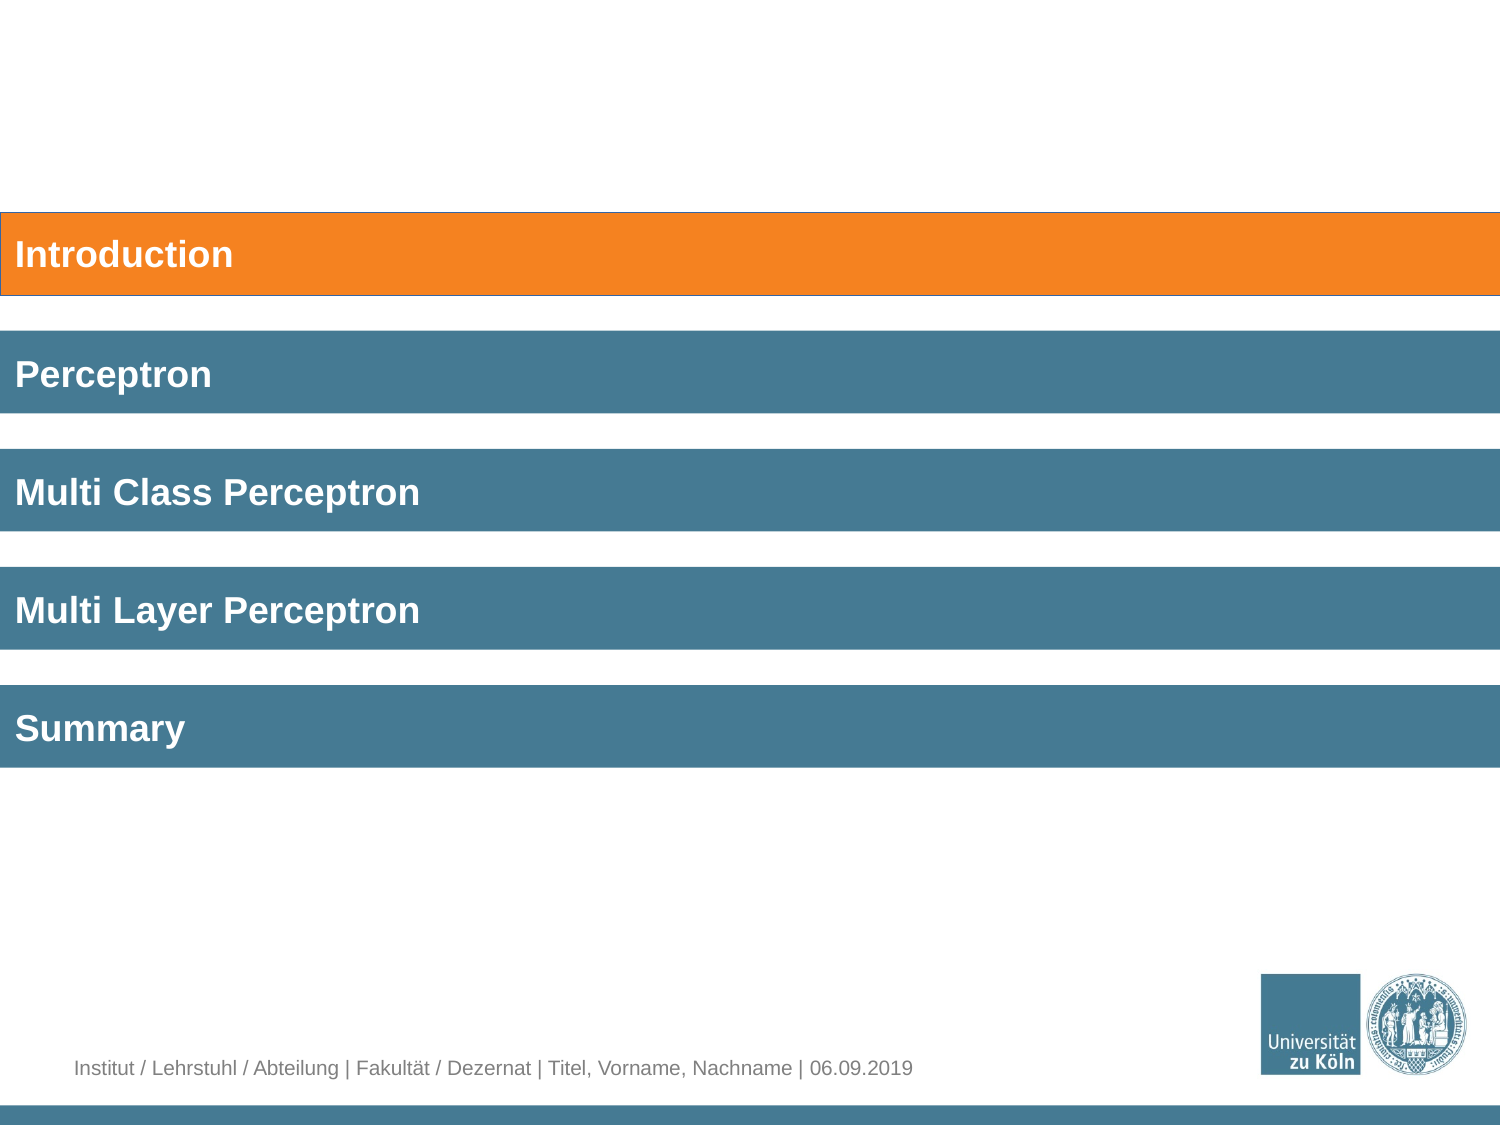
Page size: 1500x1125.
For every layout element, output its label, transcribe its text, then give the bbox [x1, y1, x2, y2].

picture [1257, 969, 1471, 1079]
text_box Introduction [0, 212, 1500, 296]
